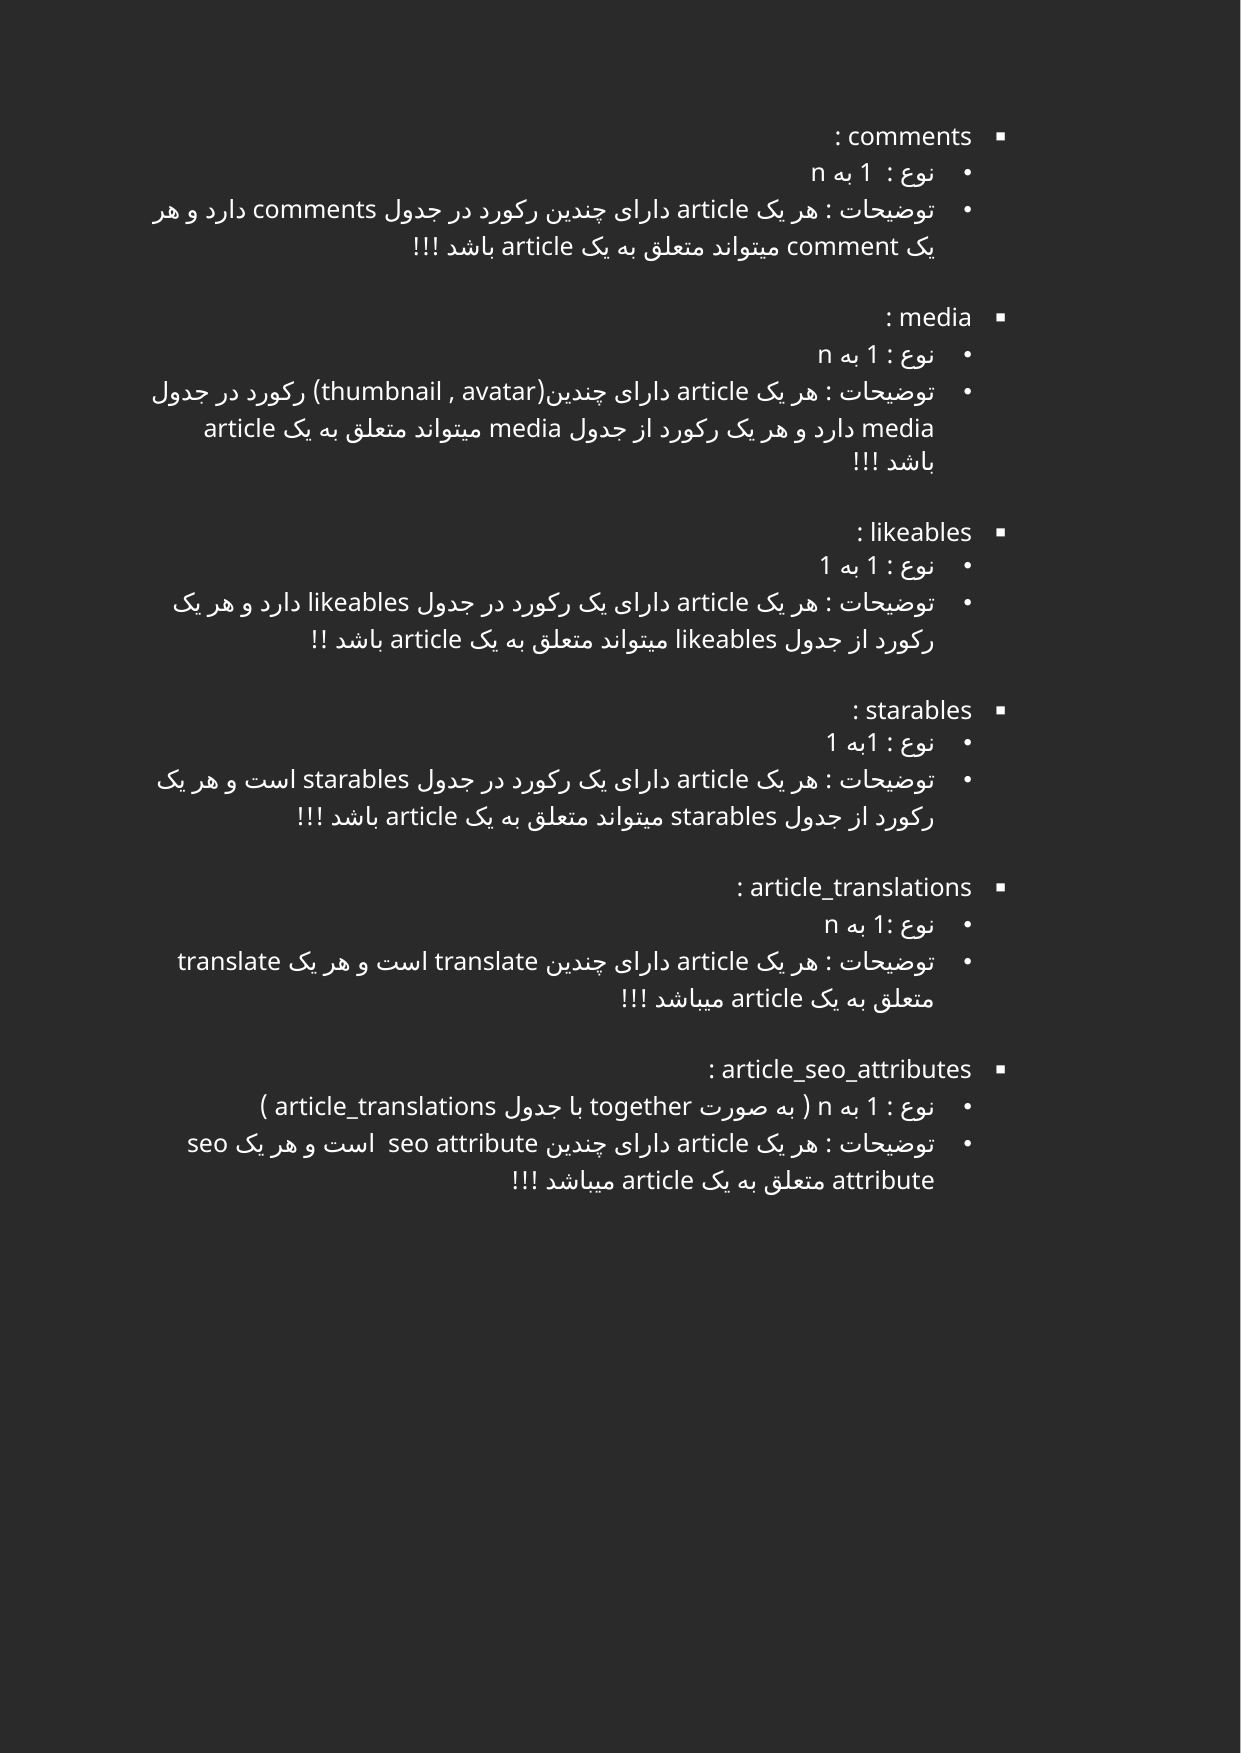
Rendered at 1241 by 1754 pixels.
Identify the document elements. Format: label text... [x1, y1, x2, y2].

list توضیحات :‌ هر یک article دارای یک رکورد در جدول starables است و هر یک رکورد از جدول starables میتواند متعلق به یک article باشد !!! [118, 762, 972, 836]
list media : [118, 300, 1010, 337]
list starables : [118, 692, 1010, 729]
list نوع : 1به 1 [118, 729, 972, 762]
list نوع : 1 به 1 [118, 552, 972, 584]
list توضیحات : هر یک article دارای چندین(thumbnail , avatar) رکورد در جدول media دارد و هر یک رکورد از جدول media میتواند متعلق به یک article باشد !!! [118, 374, 972, 481]
list توضیحات :‌ هر یک article دارای چندین seo attribute است و هر یک seo attribute متعلق به یک article میباشد !!! [118, 1126, 972, 1200]
list comments : [118, 118, 1010, 155]
list likeables : [118, 515, 1010, 552]
list article_seo_attributes : [118, 1052, 1010, 1089]
list نوع :‌ 1 به n ( به صورت together با جدول article_translations ) [118, 1089, 972, 1126]
list توضیحات :‌ هر یک article دارای چندین رکورد در جدول comments دارد و هر یک comment میتواند متعلق به یک article باشد !!! [118, 192, 972, 266]
list نوع : 1 به n [118, 155, 972, 192]
list article_translations : [118, 870, 1010, 907]
list نوع :‌1 به n [118, 907, 972, 944]
list توضیحات :‌ هر یک article دارای یک رکورد در جدول likeables دارد و هر یک رکورد از جدول likeables میتواند متعلق به یک article باشد !! [118, 584, 972, 658]
list توضیحات :‌ هر یک article دارای چندین translate است و هر یک translate متعلق به یک article میباشد !!!‌ [118, 944, 972, 1018]
list نوع : 1 به n [118, 337, 972, 374]
